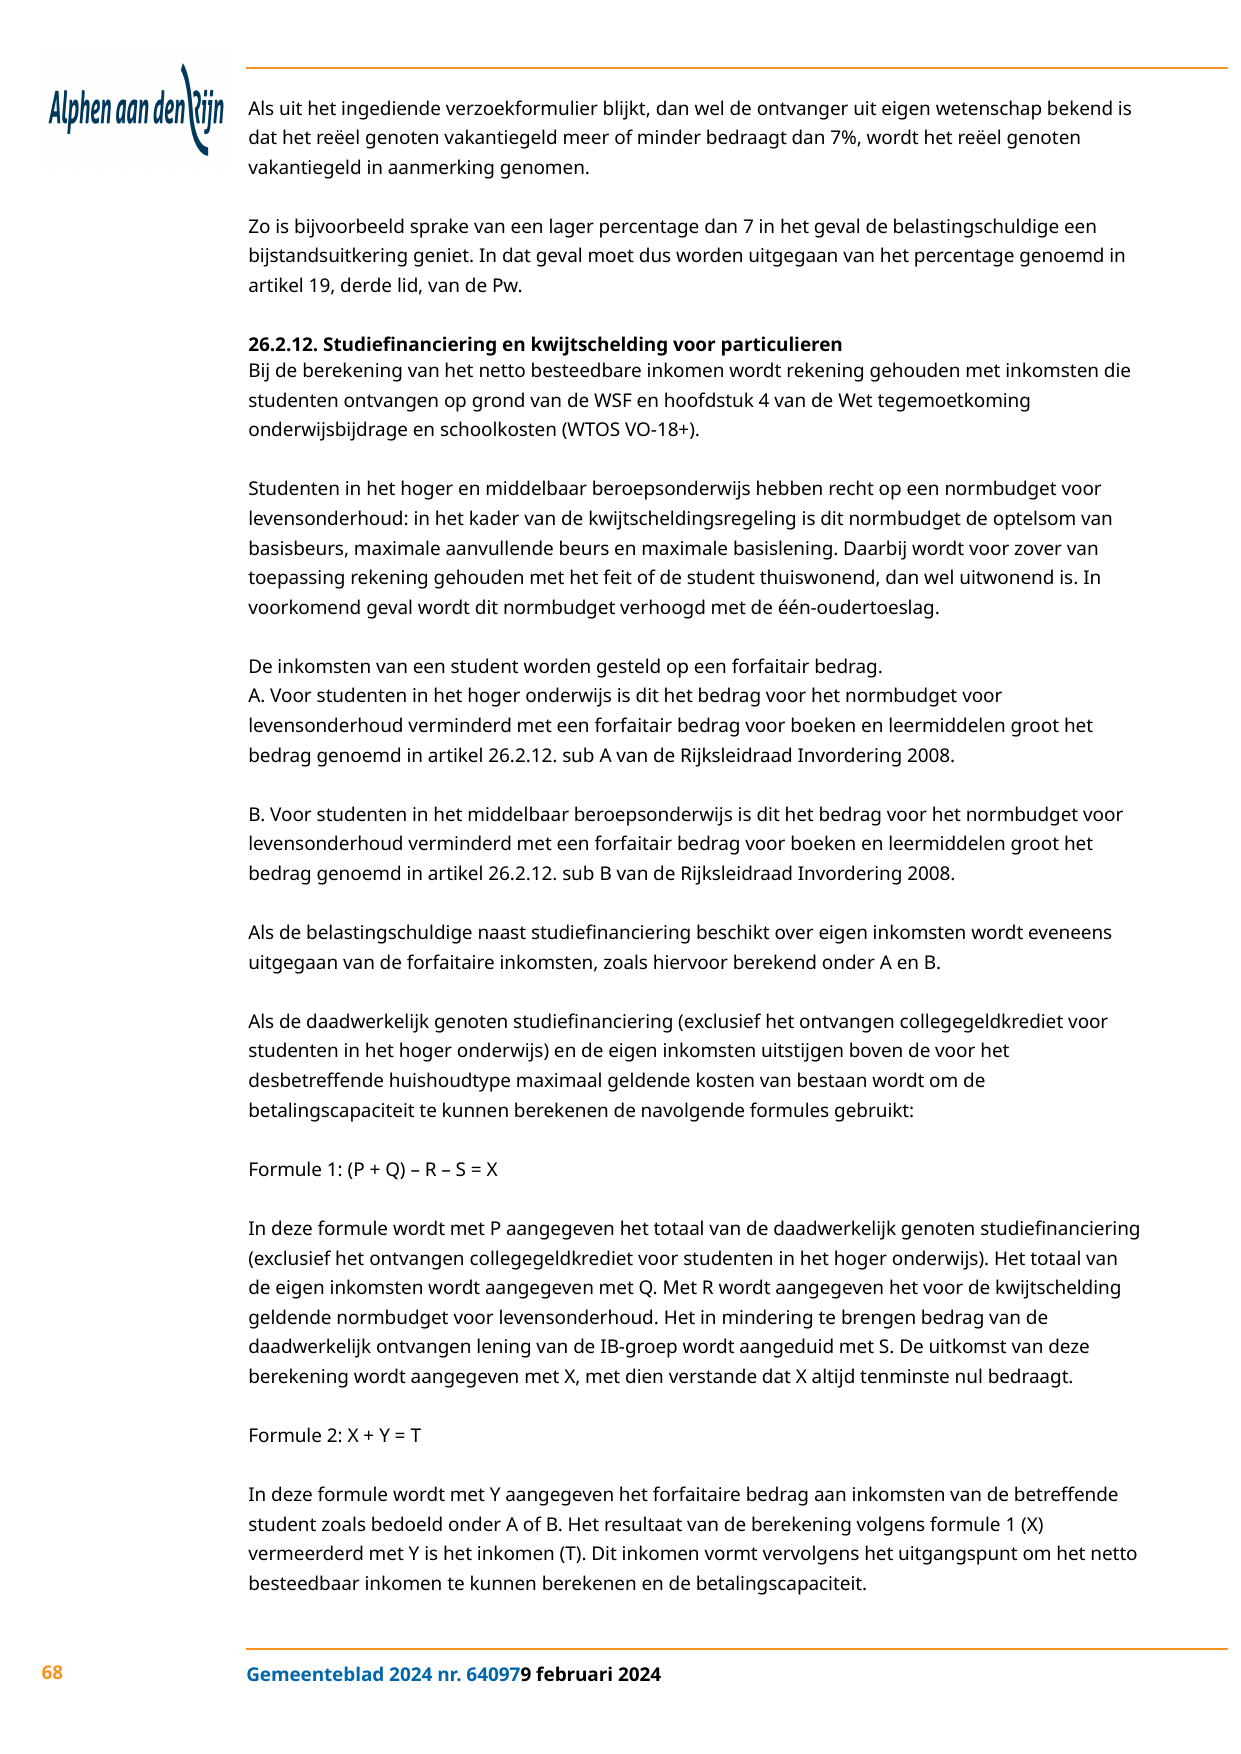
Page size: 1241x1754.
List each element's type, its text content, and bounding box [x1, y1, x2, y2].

text studenten ontvangen op grond van de WSF en hoofdstuk 4 van de Wet tegemoetkoming [248, 387, 1152, 412]
text Formule 1: (P + Q) – R – S = X [248, 1156, 1152, 1182]
text A. Voor studenten in het hoger onderwijs is dit het bedrag voor het normbudget voor [248, 683, 1152, 708]
picture [41, 47, 231, 172]
text betalingscapaciteit te kunnen berekenen de navolgende formules gebruikt: [248, 1097, 1152, 1122]
text vakantiegeld in aanmerking genomen. [248, 154, 1152, 180]
text uitgegaan van de forfaitaire inkomsten, zoals hiervoor berekend onder A en B. [248, 949, 1152, 974]
text student zoals bedoeld onder A of B. Het resultaat van de berekening volgens formule 1 (X) [248, 1511, 1152, 1537]
text levensonderhoud verminderd met een forfaitair bedrag voor boeken en leermiddelen groot het bedrag genoemd in artikel 26.2.12. sub A van de Rijksleidraad Invordering 2008. [248, 712, 1152, 767]
text artikel 19, derde lid, van de Pw. [248, 272, 1152, 298]
text Als de daadwerkelijk genoten studiefinanciering (exclusief het ontvangen collegegeldkrediet voor [248, 1008, 1152, 1034]
text (exclusief het ontvangen collegegeldkrediet voor studenten in het hoger onderwijs). Het totaal van [248, 1245, 1152, 1270]
text Bij de berekening van het netto besteedbare inkomen wordt rekening gehouden met inkomsten die [248, 357, 1152, 383]
text daadwerkelijk ontvangen lening van de IB-groep wordt aangeduid met S. De uitkomst van deze [248, 1333, 1152, 1359]
text Studenten in het hoger en middelbaar beroepsonderwijs hebben recht op een normbudget voor [248, 476, 1152, 501]
text 26.2.12. Studiefinanciering en kwijtschelding voor particulieren [248, 331, 1152, 357]
text voorkomend geval wordt dit normbudget verhoogd met de één-oudertoeslag. [248, 594, 1152, 619]
text levensonderhoud: in het kader van de kwijtscheldingsregeling is dit normbudget de optelsom van [248, 505, 1152, 531]
text besteedbaar inkomen te kunnen berekenen en de betalingscapaciteit. [248, 1570, 1152, 1596]
text basisbeurs, maximale aanvullende beurs en maximale basislening. Daarbij wordt voor zover van [248, 535, 1152, 560]
text vermeerderd met Y is het inkomen (T). Dit inkomen vormt vervolgens het uitgangspunt om het netto [248, 1541, 1152, 1566]
text toepassing rekening gehouden met het feit of de student thuiswonend, dan wel uitwonend is. In [248, 564, 1152, 590]
text desbetreffende huishoudtype maximaal geldende kosten van bestaan wordt om de [248, 1067, 1152, 1093]
text In deze formule wordt met Y aangegeven het forfaitaire bedrag aan inkomsten van de betreffende [248, 1481, 1152, 1507]
text studenten in het hoger onderwijs) en de eigen inkomsten uitstijgen boven de voor het [248, 1038, 1152, 1063]
text Als uit het ingediende verzoekformulier blijkt, dan wel de ontvanger uit eigen wetenschap bekend is [248, 95, 1152, 121]
text Als de belastingschuldige naast studiefinanciering beschikt over eigen inkomsten wordt eveneens [248, 919, 1152, 945]
text de eigen inkomsten wordt aangegeven met Q. Met R wordt aangegeven het voor de kwijtschelding [248, 1274, 1152, 1300]
text De inkomsten van een student worden gesteld op een forfaitair bedrag. [248, 653, 1152, 679]
text onderwijsbijdrage en schoolkosten (WTOS VO-18+). [248, 416, 1152, 442]
text Zo is bijvoorbeeld sprake van een lager percentage dan 7 in het geval de belastingschuldige een [248, 213, 1152, 239]
text bijstandsuitkering geniet. In dat geval moet dus worden uitgegaan van het percentage genoemd in [248, 243, 1152, 268]
text In deze formule wordt met P aangegeven het totaal van de daadwerkelijk genoten studiefinanciering [248, 1215, 1152, 1241]
text B. Voor studenten in het middelbaar beroepsonderwijs is dit het bedrag voor het normbudget voor levensonderhoud verminderd met een forfaitair bedrag voor boeken en leermiddelen groot het bedrag genoemd in artikel 26.2.12. sub B van de Rijksleidraad Invordering 2008. [248, 801, 1152, 886]
text Formule 2: X + Y = T [248, 1422, 1152, 1448]
text geldende normbudget voor levensonderhoud. Het in mindering te brengen bedrag van de [248, 1304, 1152, 1329]
text berekening wordt aangegeven met X, met dien verstande dat X altijd tenminste nul bedraagt. [248, 1363, 1152, 1389]
text dat het reëel genoten vakantiegeld meer of minder bedraagt dan 7%, wordt het reëel genoten [248, 124, 1152, 150]
